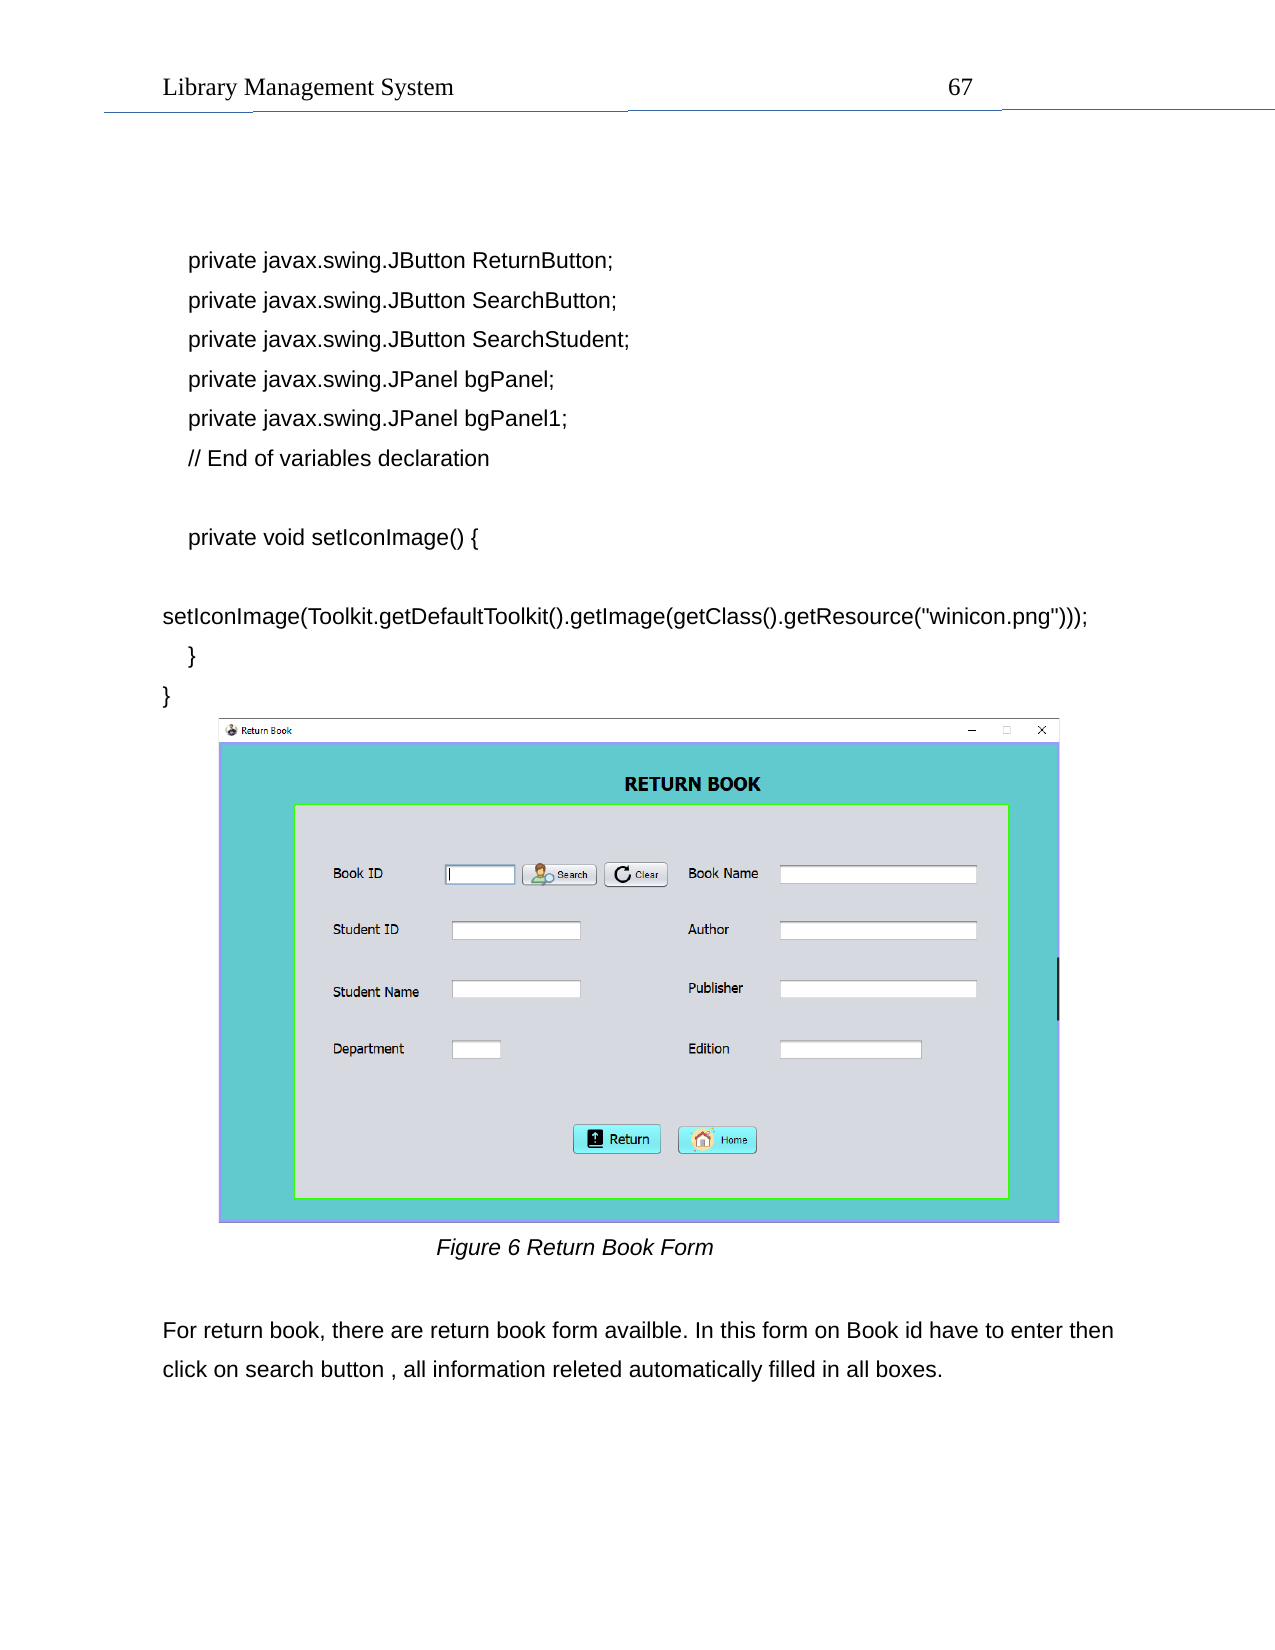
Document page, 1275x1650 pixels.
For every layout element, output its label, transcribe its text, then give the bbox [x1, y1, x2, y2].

text Figure 6 Return Book Form [162, 1234, 1119, 1261]
text // End of variables declaration [162, 445, 1119, 471]
text private javax.swing.JButton SearchStudent; [162, 326, 1119, 353]
text private javax.swing.JPanel bgPanel1; [162, 405, 1119, 432]
text For return book, there are return book form availble. In this form on Book id have to enter then click on search button , all information releted automatically filled in all boxes. [162, 1317, 1119, 1383]
text private javax.swing.JButton SearchButton; [162, 287, 1119, 313]
text private void setIconImage() { [162, 524, 1119, 550]
picture [218, 718, 1060, 1223]
text setIconImage(Toolkit.getDefaultToolkit().getImage(getClass().getResource("winicon.png"))); [162, 563, 1119, 629]
text private javax.swing.JPanel bgPanel; [162, 366, 1119, 392]
text private javax.swing.JButton ReturnButton; [162, 247, 1119, 274]
text } [162, 642, 1119, 668]
text } [162, 682, 1119, 708]
